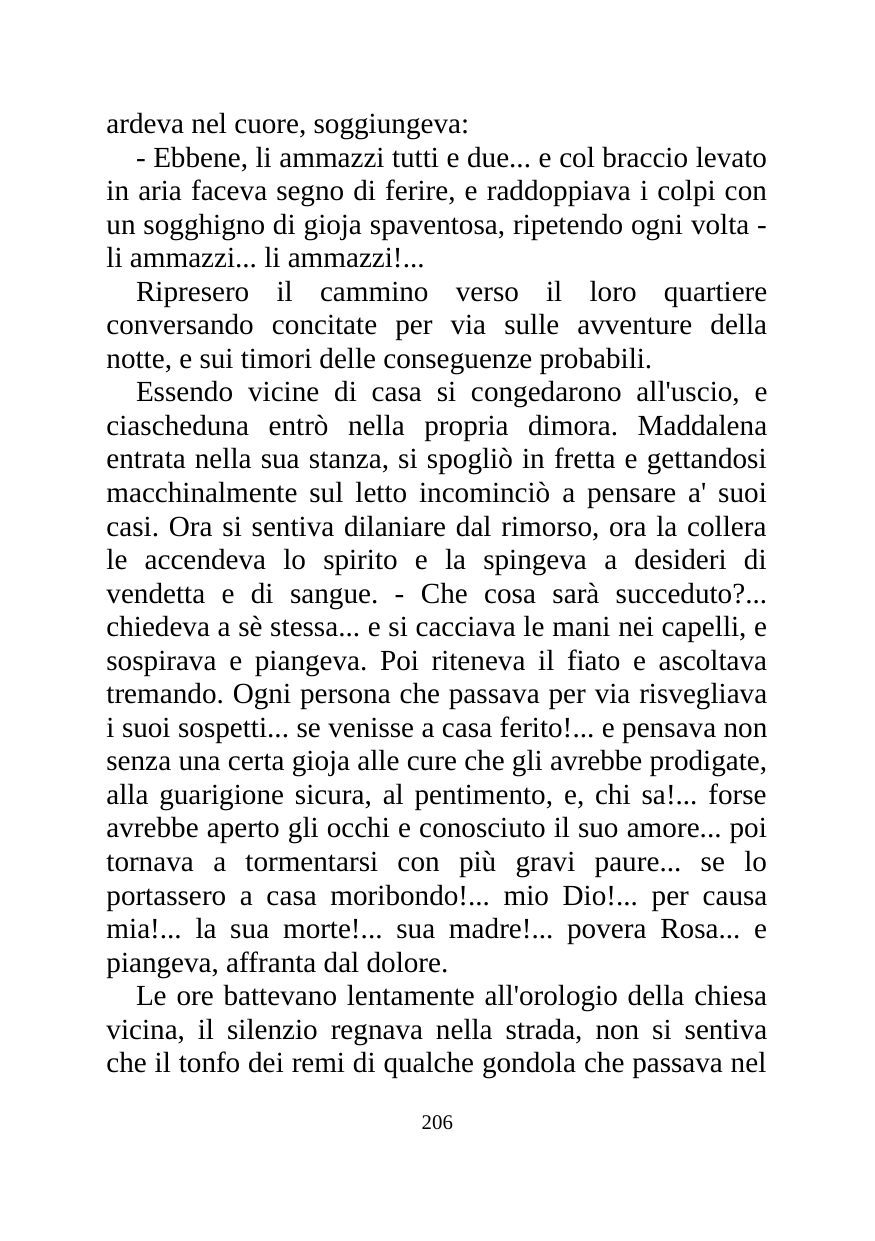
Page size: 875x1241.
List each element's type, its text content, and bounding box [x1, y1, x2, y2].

text - Ebbene, li ammazzi tutti e due... e col braccio levato in aria faceva segno di ferire, e raddoppiava i colpi con un sogghigno di gioja spaventosa, ripetendo ogni volta - li ammazzi... li ammazzi!... [106, 140, 768, 274]
text Le ore battevano lentamente all'orologio della chiesa vicina, il silenzio regnava nella strada, non si sentiva che il tonfo dei remi di qualche gondola che passava nel [106, 978, 768, 1079]
text Essendo vicine di casa si congedarono all'uscio, e ciascheduna entrò nella propria dimora. Maddalena entrata nella sua stanza, si spogliò in fretta e gettandosi macchinalmente sul letto incominciò a pensare a' suoi casi. Ora si sentiva dilaniare dal rimorso, ora la collera le accendeva lo spirito e la spingeva a desideri di vendetta e di sangue. - Che cosa sarà succeduto?... chiedeva a sè stessa... e si cacciava le mani nei capelli, e sospirava e piangeva. Poi riteneva il fiato e ascoltava tremando. Ogni persona che passava per via risvegliava i suoi sospetti... se venisse a casa ferito!... e pensava non senza una certa gioja alle cure che gli avrebbe prodigate, alla guarigione sicura, al pentimento, e, chi sa!... forse avrebbe aperto gli occhi e conosciuto il suo amore... poi tornava a tormentarsi con più gravi paure... se lo portassero a casa moribondo!... mio Dio!... per causa mia!... la sua morte!... sua madre!... povera Rosa... e piangeva, affranta dal dolore. [106, 374, 768, 978]
text Ripresero il cammino verso il loro quartiere conversando concitate per via sulle avventure della notte, e sui timori delle conseguenze probabili. [106, 274, 768, 374]
text ardeva nel cuore, soggiungeva: [106, 106, 768, 140]
